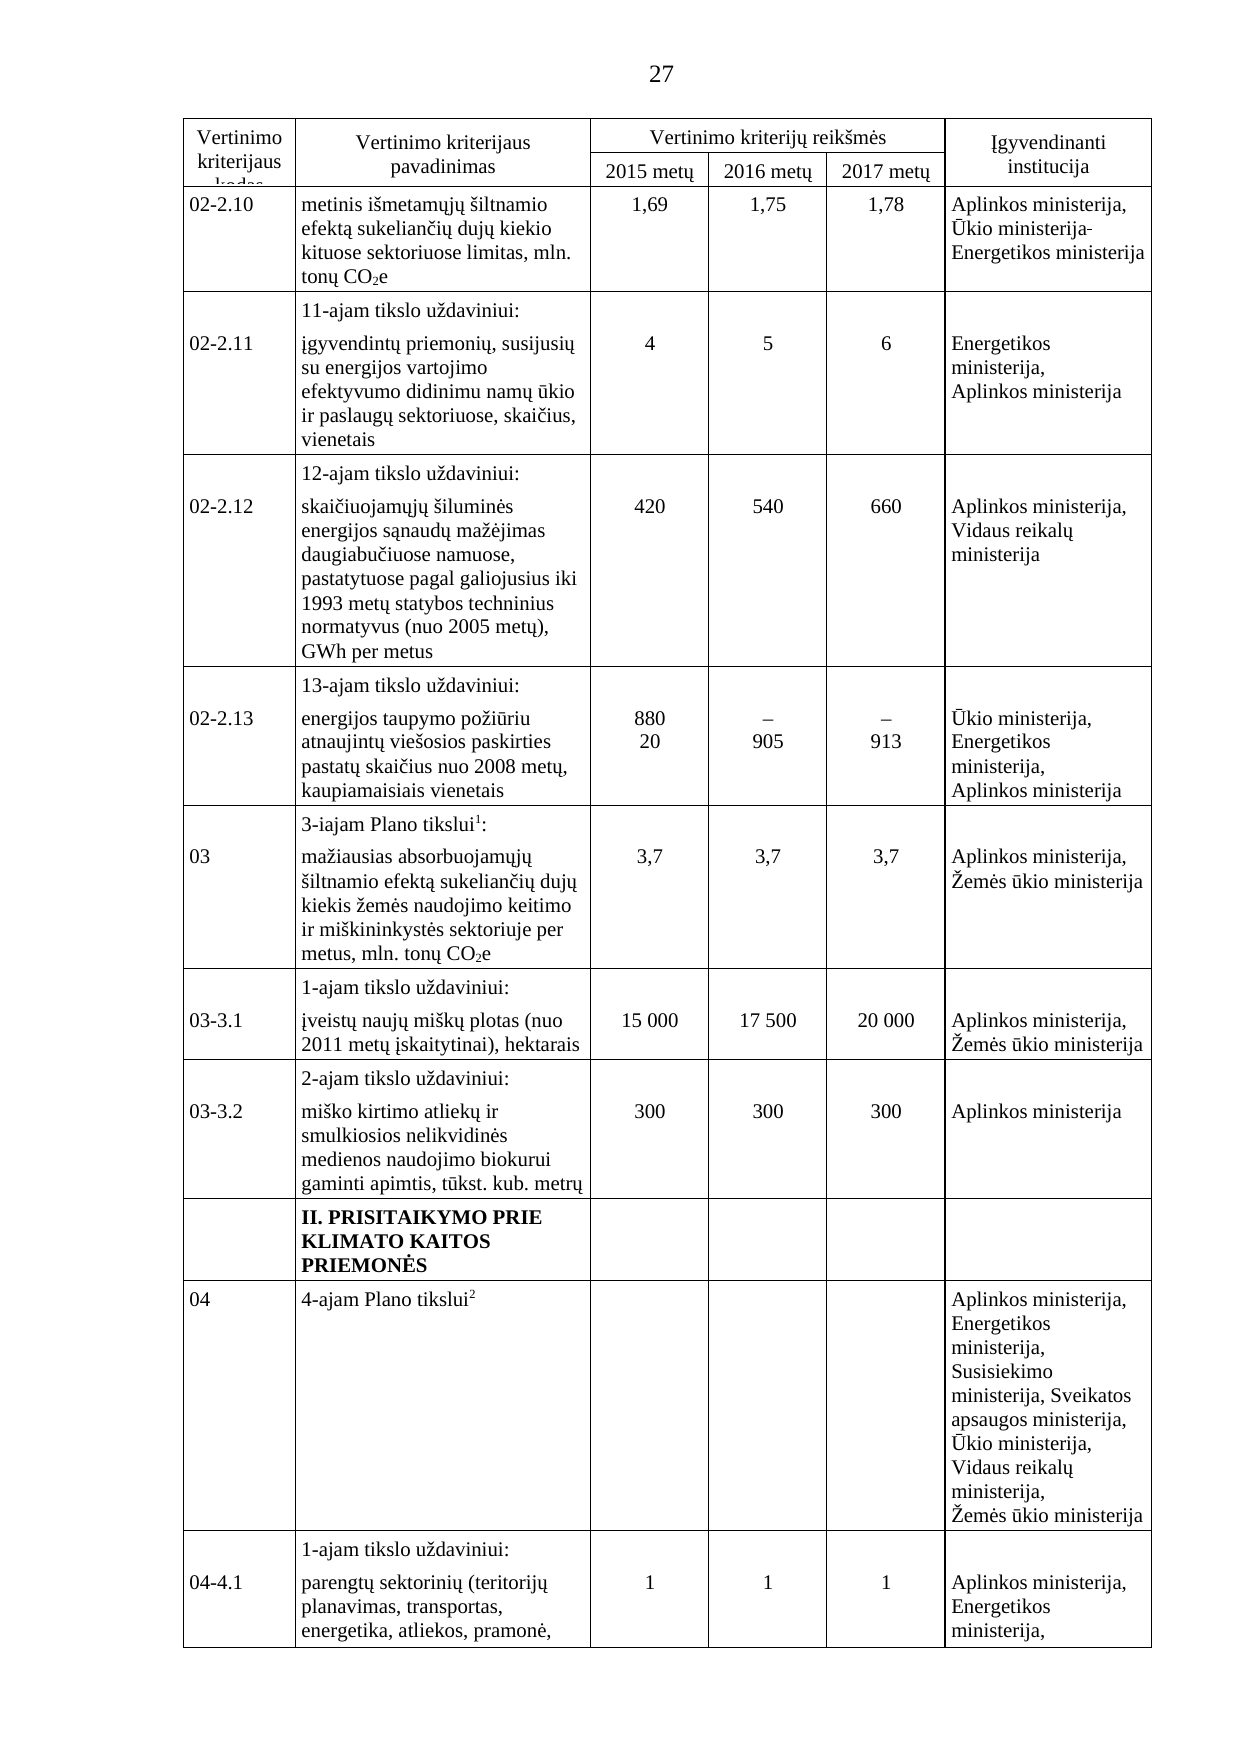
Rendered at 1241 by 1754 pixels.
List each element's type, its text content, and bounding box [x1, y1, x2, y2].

table_cell [709, 1281, 826, 1530]
table_cell Aplinkos ministerija, Energetikos ministerija, Susisiekimo ministerija, Sveikatos apsaugos ministerija, Ūkio ministerija, Vidaus reikalų ministerija, Žemės ūkio ministerija [946, 1281, 1151, 1530]
table_cell 02-2.10 [184, 187, 295, 291]
table_cell [709, 806, 826, 838]
table_cell [709, 1531, 826, 1564]
table_cell [827, 667, 944, 699]
table_cell Ūkio ministerija, Energetikos ministerija, Aplinkos ministerija [946, 700, 1151, 804]
table_cell Aplinkos ministerija, Vidaus reikalų ministerija [946, 488, 1151, 666]
table_cell 4-ajam Plano tikslui2 [296, 1281, 590, 1530]
table_cell [946, 455, 1151, 488]
table_cell Aplinkos ministerija, Energetikos ministerija, [946, 1564, 1151, 1647]
table_cell mažiausias absorbuojamųjų šiltnamio efektą sukeliančių dujų kiekis žemės naudojimo keitimo ir miškininkystės sektoriuje per metus, mln. tonų CO2e [296, 839, 590, 968]
table_cell 5 [709, 325, 826, 454]
table_cell 300 [591, 1093, 708, 1198]
table_cell 1 [827, 1564, 944, 1647]
table_cell 02-2.13 [184, 700, 295, 804]
table_cell parengtų sektorinių (teritorijų planavimas, transportas, energetika, atliekos, pramonė, [296, 1564, 590, 1647]
table_cell [184, 292, 295, 325]
table_cell 1,78 [827, 187, 944, 291]
table_cell 20 000 [827, 1002, 944, 1059]
table_cell [184, 1060, 295, 1093]
table_cell 1,75 [709, 187, 826, 291]
table_cell 15 000 [591, 1002, 708, 1059]
table_cell [946, 667, 1151, 699]
table_cell 3,7 [827, 839, 944, 968]
table_cell II. PRISITAIKYMO PRIE KLIMATO KAITOS PRIEMONĖS [296, 1199, 590, 1280]
table_cell 02-2.12 [184, 488, 295, 666]
table_cell 6 [827, 325, 944, 454]
table_cell [591, 292, 708, 325]
table_header Įgyvendinanti institucija [946, 119, 1151, 186]
table_cell [827, 292, 944, 325]
table_cell [591, 969, 708, 1002]
table_cell [184, 806, 295, 838]
table_cell 540 [709, 488, 826, 666]
table_cell metinis išmetamųjų šiltnamio efektą sukeliančių dujų kiekio kituose sektoriuose limitas, mln. tonų CO2e [296, 187, 590, 291]
table_cell 3-iajam Plano tikslui1: [296, 806, 590, 838]
table_cell [591, 667, 708, 699]
table_cell [591, 1199, 708, 1280]
table_cell Aplinkos ministerija, Žemės ūkio ministerija [946, 1002, 1151, 1059]
table_cell 1,69 [591, 187, 708, 291]
table_cell 300 [709, 1093, 826, 1198]
table_cell [827, 1281, 944, 1530]
table_cell 2015 metų [591, 153, 708, 186]
table_cell [184, 969, 295, 1002]
table_cell [946, 292, 1151, 325]
table_cell [827, 1060, 944, 1093]
table_cell [827, 806, 944, 838]
table_cell 13-ajam tikslo uždaviniui: [296, 667, 590, 699]
table_cell [591, 1281, 708, 1530]
table_cell skaičiuojamųjų šiluminės energijos sąnaudų mažėjimas daugiabučiuose namuose, pastatytuose pagal galiojusius iki 1993 metų statybos techninius normatyvus (nuo 2005 metų), GWh per metus [296, 488, 590, 666]
table_cell [827, 969, 944, 1002]
table_cell [709, 455, 826, 488]
table_cell 03 [184, 839, 295, 968]
table_cell [184, 1199, 295, 1280]
table_cell [946, 1060, 1151, 1093]
table_cell įveistų naujų miškų plotas (nuo 2011 metų įskaitytinai), hektarais [296, 1002, 590, 1059]
table_cell [827, 1199, 944, 1280]
table_cell Aplinkos ministerija [946, 1093, 1151, 1198]
table_cell miško kirtimo atliekų ir smulkiosios nelikvidinės medienos naudojimo biokurui gaminti apimtis, tūkst. kub. metrų [296, 1093, 590, 1198]
table_cell – 905 [709, 700, 826, 804]
table_cell [709, 292, 826, 325]
table_cell 3,7 [591, 839, 708, 968]
table_cell [709, 969, 826, 1002]
table_cell [827, 1531, 944, 1564]
table_cell [184, 455, 295, 488]
table_cell [184, 1531, 295, 1564]
table_cell energijos taupymo požiūriu atnaujintų viešosios paskirties pastatų skaičius nuo 2008 metų, kaupiamaisiais vienetais [296, 700, 590, 804]
table_cell [709, 1060, 826, 1093]
table_cell 02-2.11 [184, 325, 295, 454]
table_cell 1-ajam tikslo uždaviniui: [296, 969, 590, 1002]
table_cell [591, 455, 708, 488]
table_cell 2017 metų [827, 153, 944, 186]
table_cell 11-ajam tikslo uždaviniui: [296, 292, 590, 325]
table_cell 17 500 [709, 1002, 826, 1059]
table_cell [946, 806, 1151, 838]
table_cell [946, 969, 1151, 1002]
table_cell [591, 806, 708, 838]
table_cell 03-3.1 [184, 1002, 295, 1059]
table_cell Aplinkos ministerija, Žemės ūkio ministerija [946, 839, 1151, 968]
table_cell [827, 455, 944, 488]
table_cell 12-ajam tikslo uždaviniui: [296, 455, 590, 488]
table_cell 2016 metų [709, 153, 826, 186]
table_cell [591, 1060, 708, 1093]
table_cell 880 20 [591, 700, 708, 804]
table_cell 3,7 [709, 839, 826, 968]
table_cell 420 [591, 488, 708, 666]
table_cell [709, 1199, 826, 1280]
table_cell 4 [591, 325, 708, 454]
table_cell 04-4.1 [184, 1564, 295, 1647]
table_header Vertinimo kriterijaus pavadinimas [296, 119, 590, 186]
table_cell Energetikos ministerija, Aplinkos ministerija [946, 325, 1151, 454]
table_cell [946, 1531, 1151, 1564]
table_cell 300 [827, 1093, 944, 1198]
table_header Vertinimo kriterijų reikšmės [591, 119, 944, 152]
table_cell [184, 667, 295, 699]
table_cell įgyvendintų priemonių, susijusių su energijos vartojimo efektyvumo didinimu namų ūkio ir paslaugų sektoriuose, skaičius, vienetais [296, 325, 590, 454]
table_cell Aplinkos ministerija, Ūkio ministerija Energetikos ministerija [946, 187, 1151, 291]
table_cell 1-ajam tikslo uždaviniui: [296, 1531, 590, 1564]
table_cell [946, 1199, 1151, 1280]
table_cell 03-3.2 [184, 1093, 295, 1198]
table_header Vertinimo kriterijaus kodas [184, 119, 295, 186]
table_cell 1 [591, 1564, 708, 1647]
table_cell 660 [827, 488, 944, 666]
table_cell 1 [709, 1564, 826, 1647]
table_cell – 913 [827, 700, 944, 804]
table_cell [709, 667, 826, 699]
table_cell 2-ajam tikslo uždaviniui: [296, 1060, 590, 1093]
table_cell [591, 1531, 708, 1564]
table_cell 04 [184, 1281, 295, 1530]
